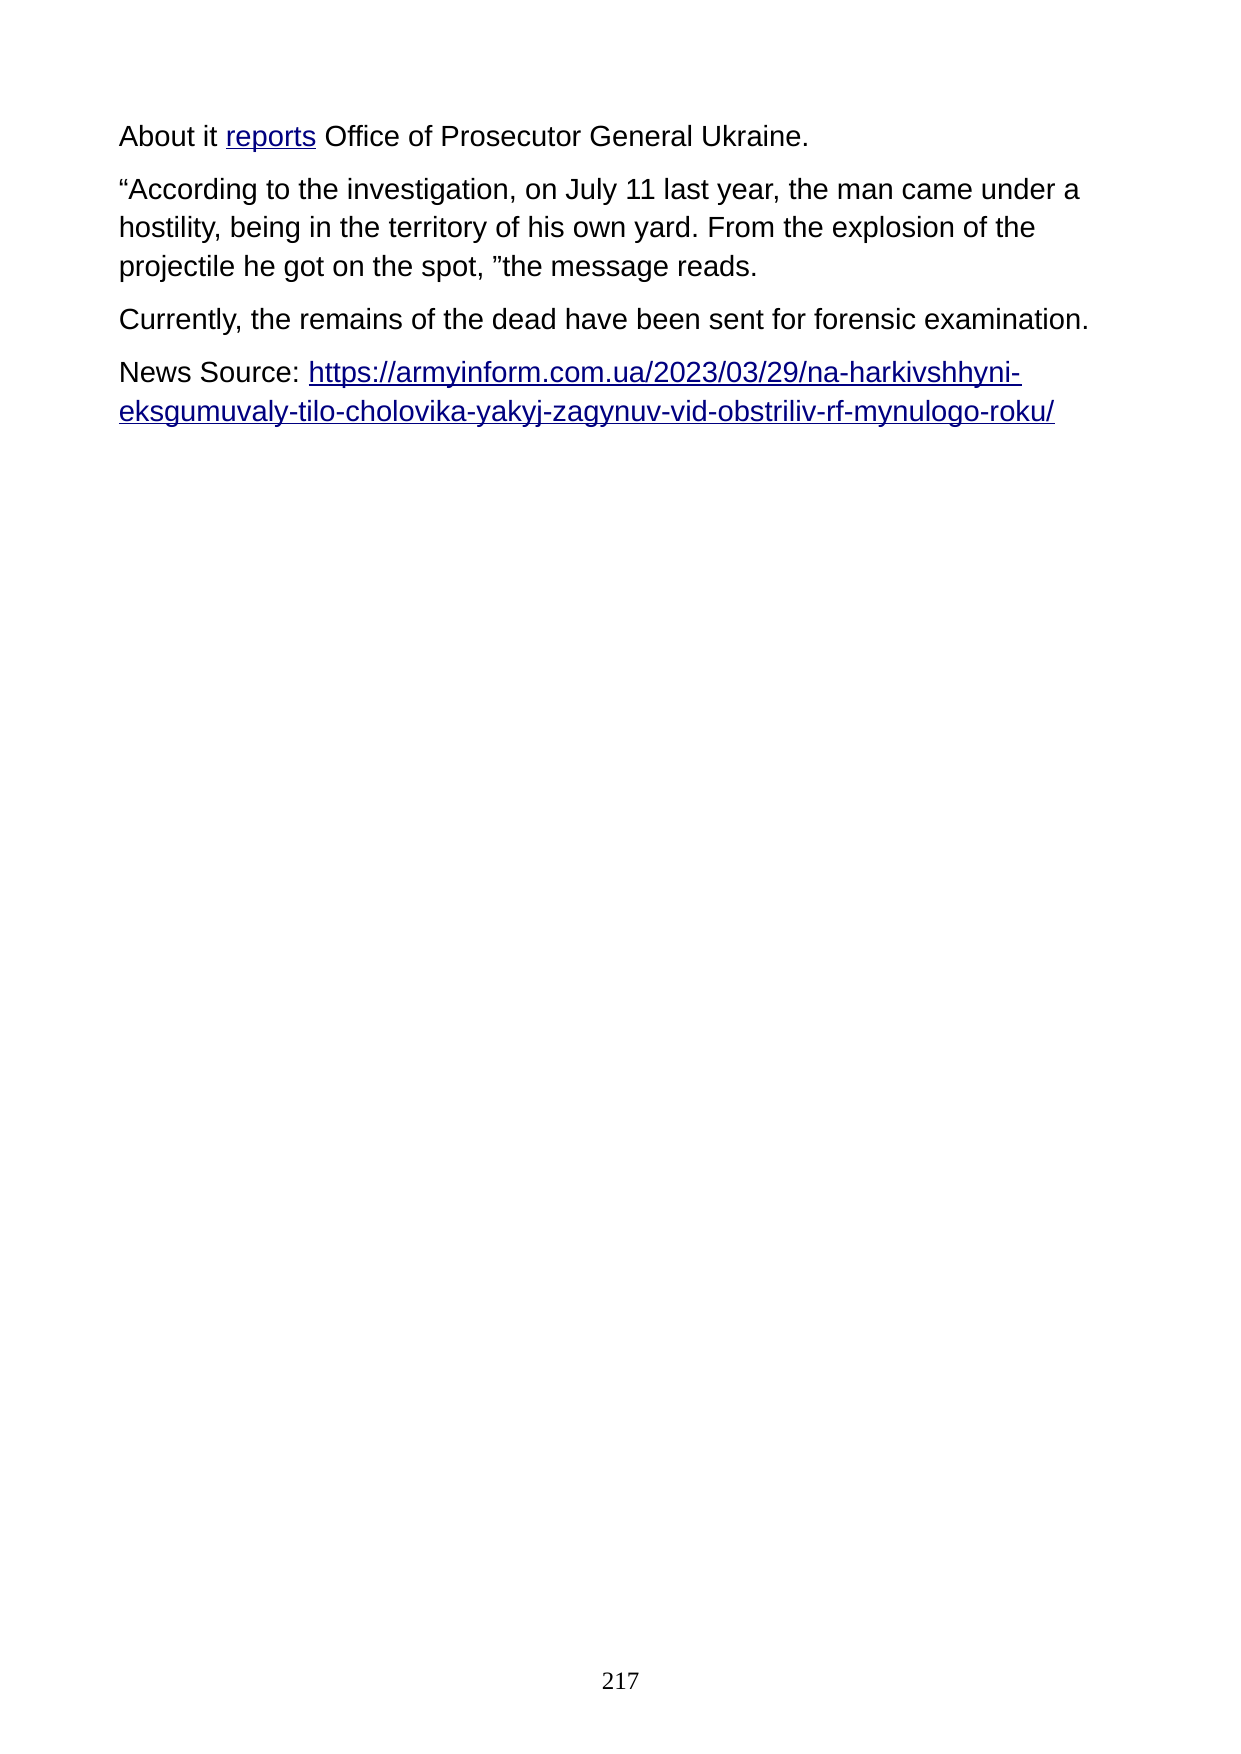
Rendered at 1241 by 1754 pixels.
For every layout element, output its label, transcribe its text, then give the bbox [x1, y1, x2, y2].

text Currently, the remains of the dead have been sent for forensic examination. [118, 302, 1122, 335]
text News Source: https://armyinform.com.ua/2023/03/29/na-harkivshhyni-eksgumuvaly-tilo-cholovika-yakyj-zagynuv-vid-obstriliv-rf-mynulogo-roku/ [118, 355, 1122, 427]
text About it reports Office of Prosecutor General Ukraine. [118, 118, 1122, 152]
text “According to the investigation, on July 11 last year, the man came under a hostility, being in the territory of his own yard. From the explosion of the projectile he got on the spot, ”the message reads. [118, 172, 1122, 282]
